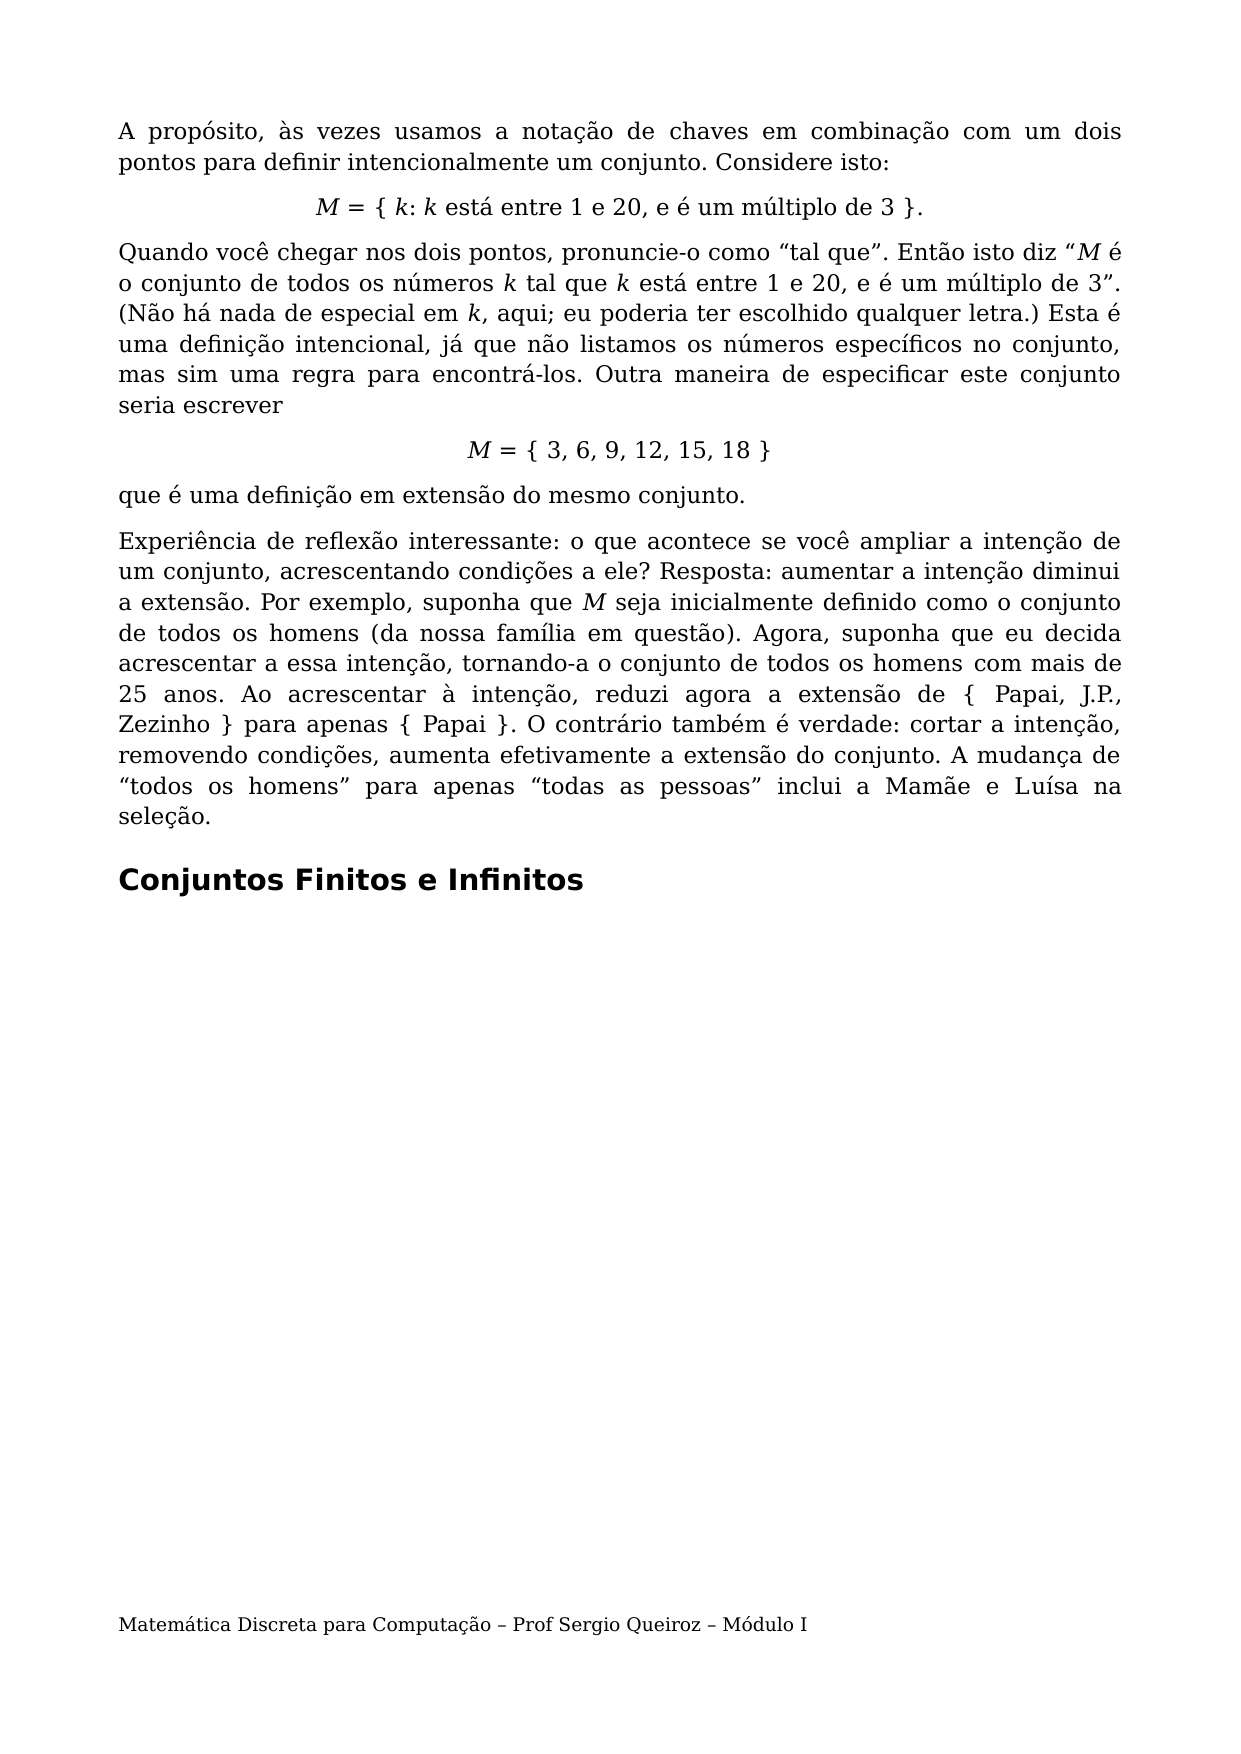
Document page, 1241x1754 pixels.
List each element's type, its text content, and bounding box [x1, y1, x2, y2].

text M = { 3, 6, 9, 12, 15, 18 } [118, 437, 1122, 464]
text M = { k: k está entre 1 e 20, e é um múltiplo de 3 }. [118, 194, 1122, 221]
text Experiência de reflexão interessante: o que acontece se você ampliar a intenção de um conjunto, acrescentando condições a ele? Resposta: aumentar a intenção diminui a extensão. Por exemplo, suponha que M seja inicialmente definido como o conjunto de todos os homens (da nossa família em questão). Agora, suponha que eu decida acrescentar a essa intenção, tornando-a o conjunto de todos os homens com mais de 25 anos. Ao acrescentar à intenção, reduzi agora a extensão de { Papai, J.P., Zezinho } para apenas { Papai }. O contrário também é verdade: cortar a intenção, removendo condições, aumenta efetivamente a extensão do conjunto. A mudança de “todos os homens” para apenas “todas as pessoas” inclui a Mamãe e Luísa na seleção. [118, 528, 1122, 830]
text Quando você chegar nos dois pontos, pronuncie-o como “tal que”. Então isto diz “M é o conjunto de todos os números k tal que k está entre 1 e 20, e é um múltiplo de 3”. (Não há nada de especial em k, aqui; eu poderia ter escolhido qualquer letra.) Esta é uma definição intencional, já que não listamos os números específicos no conjunto, mas sim uma regra para encontrá-los. Outra maneira de especificar este conjunto seria escrever [118, 239, 1122, 419]
text que é uma definição em extensão do mesmo conjunto. [118, 483, 1122, 509]
text A propósito, às vezes usamos a notação de chaves em combinação com um dois pontos para definir intencionalmente um conjunto. Considere isto: [118, 118, 1122, 175]
subtitle Conjuntos Finitos e Infinitos [118, 863, 1122, 897]
